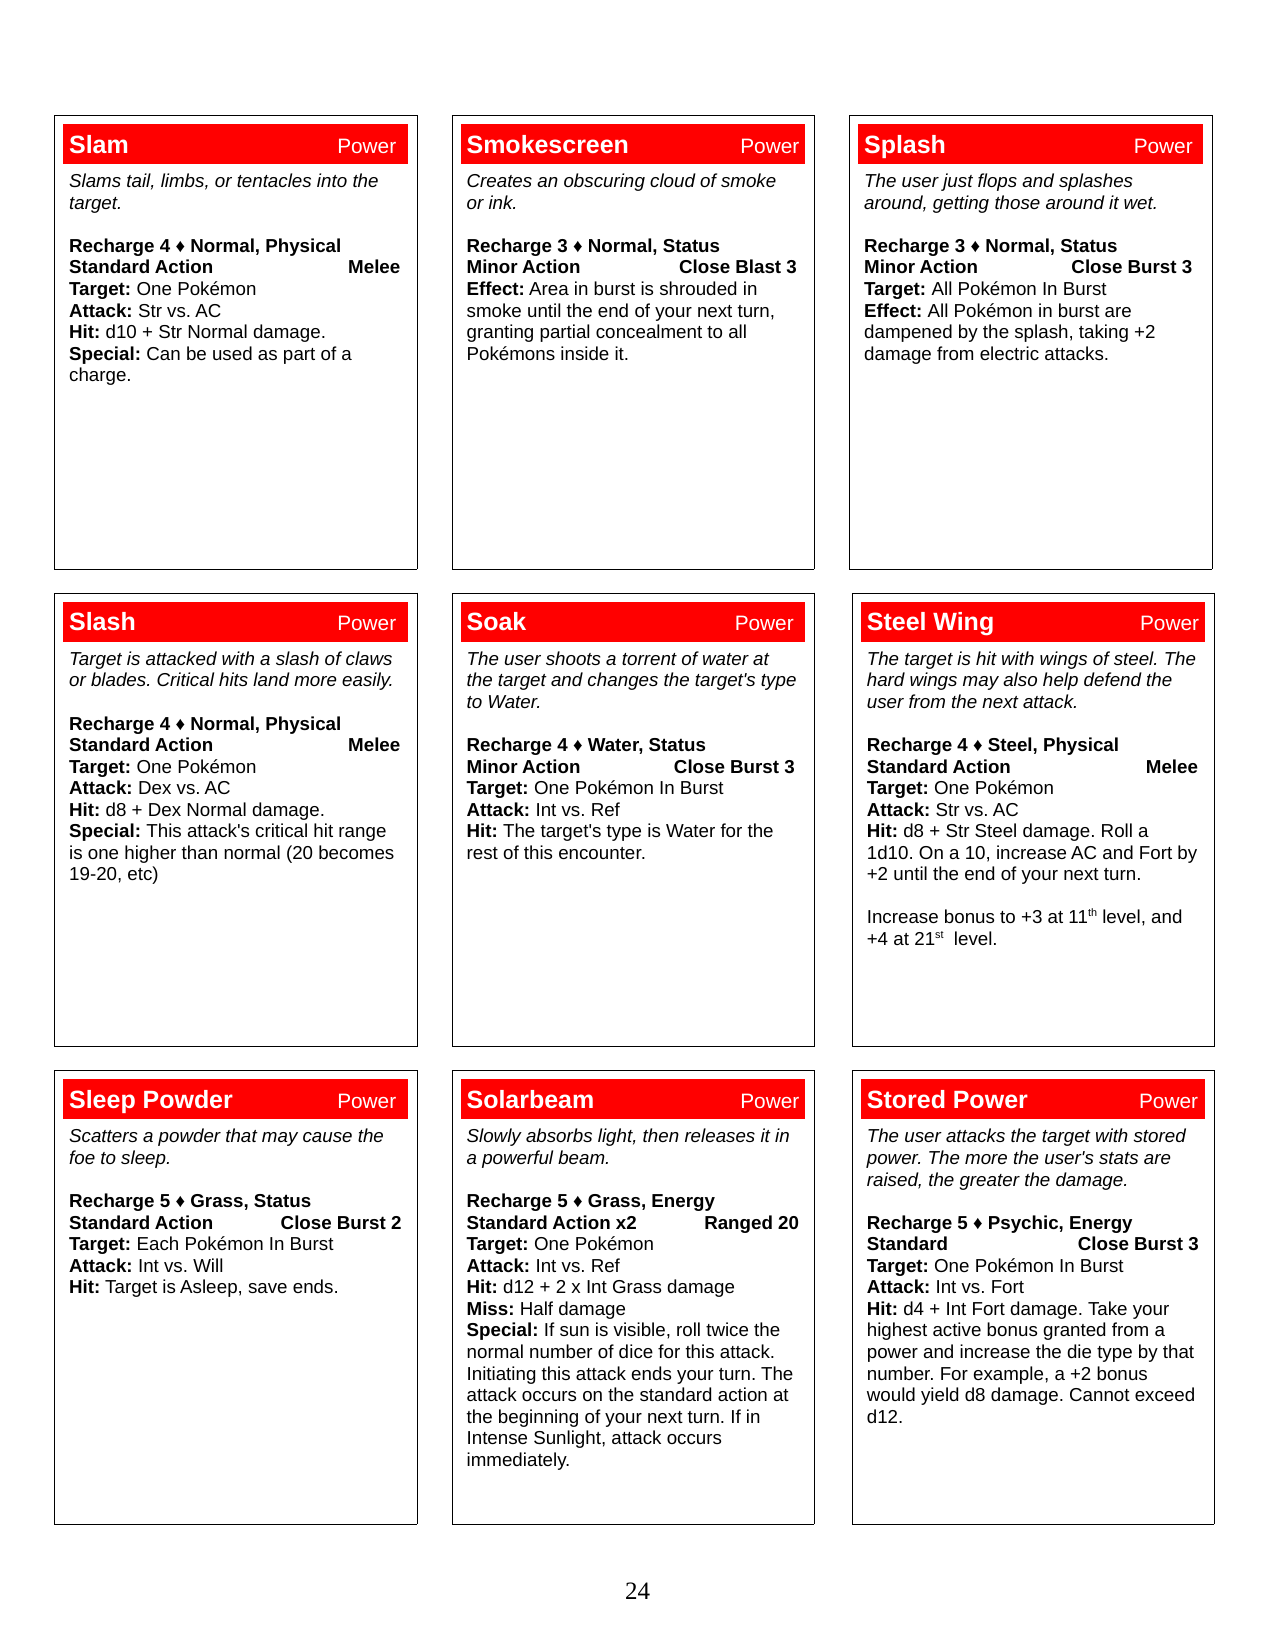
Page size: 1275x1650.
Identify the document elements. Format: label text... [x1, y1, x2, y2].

table_header Splash Power [858, 124, 1203, 164]
table_cell Creates an obscuring cloud of smoke or ink. Recharge 3 ♦ Normal, Status Minor Action Close Blast 3 Effect: Area in burst is shrouded in smoke until the end of your next turn, granting partial concealment to all Pokémons inside it. [461, 164, 805, 370]
table_header Stored Power Power [861, 1079, 1205, 1119]
table_cell Slams tail, limbs, or tentacles into the target. Recharge 4 ♦ Normal, Physical Standard Action Melee Target: One Pokémon Attack: Str vs. AC Hit: d10 + Str Normal damage. Special: Can be used as part of a charge. [63, 164, 408, 391]
table_cell The user shoots a torrent of water at the target and changes the target's type to Water. Recharge 4 ♦ Water, Status Minor Action Close Burst 3 Target: One Pokémon In Burst Attack: Int vs. Ref Hit: The target's type is Water for the rest of this encounter. [461, 642, 805, 869]
table_cell Slowly absorbs light, then releases it in a powerful beam. Recharge 5 ♦ Grass, Energy Standard Action x2 Ranged 20 Target: One Pokémon Attack: Int vs. Ref Hit: d12 + 2 x Int Grass damage Miss: Half damage Special: If sun is visible, roll twice the normal number of dice for this attack. Initiating this attack ends your turn. The attack occurs on the standard action at the beginning of your next turn. If in Intense Sunlight, attack occurs immediately. [461, 1120, 805, 1476]
table_header Slam Power [63, 124, 408, 164]
table_cell The user attacks the target with stored power. The more the user's stats are raised, the greater the damage. Recharge 5 ♦ Psychic, Energy Standard Close Burst 3 Target: One Pokémon In Burst Attack: Int vs. Fort Hit: d4 + Int Fort damage. Take your highest active bonus granted from a power and increase the die type by that number. For example, a +2 bonus would yield d8 damage. Cannot exceed d12. [861, 1120, 1205, 1433]
table_header Smokescreen Power [461, 124, 805, 164]
table_header Sleep Powder Power [63, 1079, 408, 1119]
table_header Soak Power [461, 602, 805, 642]
table_header Steel Wing Power [861, 602, 1205, 642]
table_header Slash Power [63, 602, 408, 642]
table_cell The user just flops and splashes around, getting those around it wet. Recharge 3 ♦ Normal, Status Minor Action Close Burst 3 Target: All Pokémon In Burst Effect: All Pokémon in burst are dampened by the splash, taking +2 damage from electric attacks. [858, 164, 1203, 370]
table_header Solarbeam Power [461, 1079, 805, 1119]
table_cell Target is attacked with a slash of claws or blades. Critical hits land more easily. Recharge 4 ♦ Normal, Physical Standard Action Melee Target: One Pokémon Attack: Dex vs. AC Hit: d8 + Dex Normal damage. Special: This attack's critical hit range is one higher than normal (20 becomes 19-20, etc) [63, 642, 408, 891]
table_cell The target is hit with wings of steel. The hard wings may also help defend the user from the next attack. Recharge 4 ♦ Steel, Physical Standard Action Melee Target: One Pokémon Attack: Str vs. AC Hit: d8 + Str Steel damage. Roll a 1d10. On a 10, increase AC and Fort by +2 until the end of your next turn. Increase bonus to +3 at 11th level, and +4 at 21st level. [861, 642, 1205, 955]
table_cell Scatters a powder that may cause the foe to sleep. Recharge 5 ♦ Grass, Status Standard Action Close Burst 2 Target: Each Pokémon In Burst Attack: Int vs. Will Hit: Target is Asleep, save ends. [63, 1120, 408, 1303]
